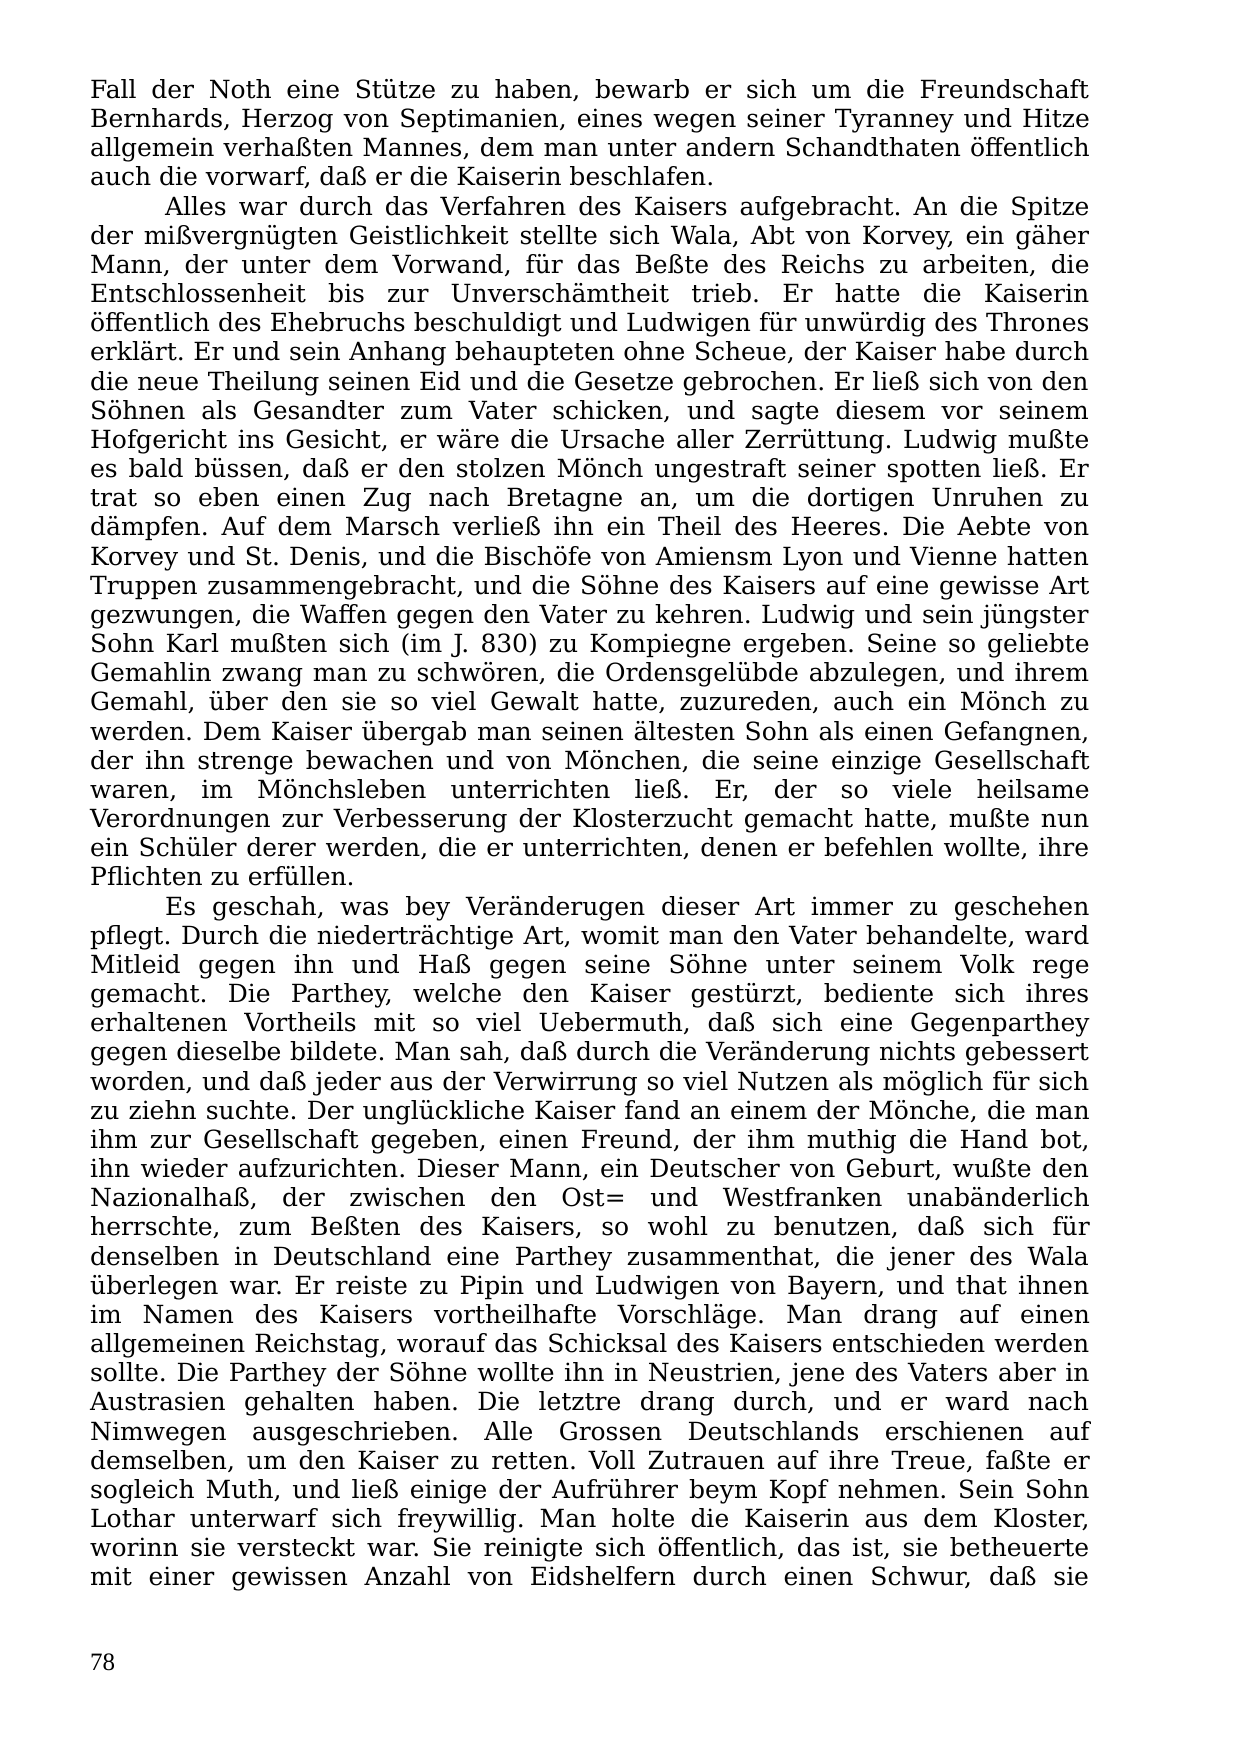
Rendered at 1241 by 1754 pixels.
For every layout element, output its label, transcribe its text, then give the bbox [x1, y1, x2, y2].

text Alles war durch das Verfahren des Kaisers aufgebracht. An die Spitze der mißvergnügten Geistlichkeit stellte sich Wala, Abt von Korvey, ein gäher Mann, der unter dem Vorwand, für das Beßte des Reichs zu arbeiten, die Entschlossenheit bis zur Unverschämtheit trieb. Er hatte die Kaiserin öffentlich des Ehebruchs beschuldigt und Ludwigen für unwürdig des Thrones erklärt. Er und sein Anhang behaupteten ohne Scheue, der Kaiser habe durch die neue Theilung seinen Eid und die Gesetze gebrochen. Er ließ sich von den Söhnen als Gesandter zum Vater schicken, und sagte diesem vor seinem Hofgericht ins Gesicht, er wäre die Ursache aller Zerrüttung. Ludwig mußte es bald büssen, daß er den stolzen Mönch ungestraft seiner spotten ließ. Er trat so eben einen Zug nach Bretagne an, um die dortigen Unruhen zu dämpfen. Auf dem Marsch verließ ihn ein Theil des Heeres. Die Aebte von Korvey und St. Denis, und die Bischöfe von Amiensm Lyon und Vienne hatten Truppen zusammengebracht, und die Söhne des Kaisers auf eine gewisse Art gezwungen, die Waffen gegen den Vater zu kehren. Ludwig und sein jüngster Sohn Karl mußten sich (im J. 830) zu Kompiegne ergeben. Seine so geliebte Gemahlin zwang man zu schwören, die Ordensgelübde abzulegen, und ihrem Gemahl, über den sie so viel Gewalt hatte, zuzureden, auch ein Mönch zu werden. Dem Kaiser übergab man seinen ältesten Sohn als einen Gefangnen, der ihn strenge bewachen und von Mönchen, die seine einzige Gesellschaft waren, im Mönchsleben unterrichten ließ. Er, der so viele heilsame Verordnungen zur Verbesserung der Klosterzucht gemacht hatte, mußte nun ein Schüler derer werden, die er unterrichten, denen er befehlen wollte, ihre Pflichten zu erfüllen. [90, 192, 1091, 892]
text Es geschah, was bey Veränderugen dieser Art immer zu geschehen pflegt. Durch die niederträchtige Art, womit man den Vater behandelte, ward Mitleid gegen ihn und Haß gegen seine Söhne unter seinem Volk rege gemacht. Die Parthey, welche den Kaiser gestürzt, bediente sich ihres erhaltenen Vortheils mit so viel Uebermuth, daß sich eine Gegenparthey gegen dieselbe bildete. Man sah, daß durch die Veränderung nichts gebessert worden, und daß jeder aus der Verwirrung so viel Nutzen als möglich für sich zu ziehn suchte. Der unglückliche Kaiser fand an einem der Mönche, die man ihm zur Gesellschaft gegeben, einen Freund, der ihm muthig die Hand bot, ihn wieder aufzurichten. Dieser Mann, ein Deutscher von Geburt, wußte den Nazionalhaß, der zwischen den Ost= und Westfranken unabänderlich herrschte, zum Beßten des Kaisers, so wohl zu benutzen, daß sich für denselben in Deutschland eine Parthey zusammenthat, die jener des Wala überlegen war. Er reiste zu Pipin und Ludwigen von Bayern, und that ihnen im Namen des Kaisers vortheilhafte Vorschläge. Man drang auf einen allgemeinen Reichstag, worauf das Schicksal des Kaisers entschieden werden sollte. Die Parthey der Söhne wollte ihn in Neustrien, jene des Vaters aber in Austrasien gehalten haben. Die letztre drang durch, und er ward nach Nimwegen ausgeschrieben. Alle Grossen Deutschlands erschienen auf demselben, um den Kaiser zu retten. Voll Zutrauen auf ihre Treue, faßte er sogleich Muth, und ließ einige der Aufrührer beym Kopf nehmen. Sein Sohn Lothar unterwarf sich freywillig. Man holte die Kaiserin aus dem Kloster, worinn sie versteckt war. Sie reinigte sich öffentlich, das ist, sie betheuerte mit einer gewissen Anzahl von Eidshelfern durch einen Schwur, daß sie [90, 892, 1091, 1592]
text Fall der Noth eine Stütze zu haben, bewarb er sich um die Freundschaft Bernhards, Herzog von Septimanien, eines wegen seiner Tyranney und Hitze allgemein verhaßten Mannes, dem man unter andern Schandthaten öffentlich auch die vorwarf, daß er die Kaiserin beschlafen. [90, 75, 1091, 192]
